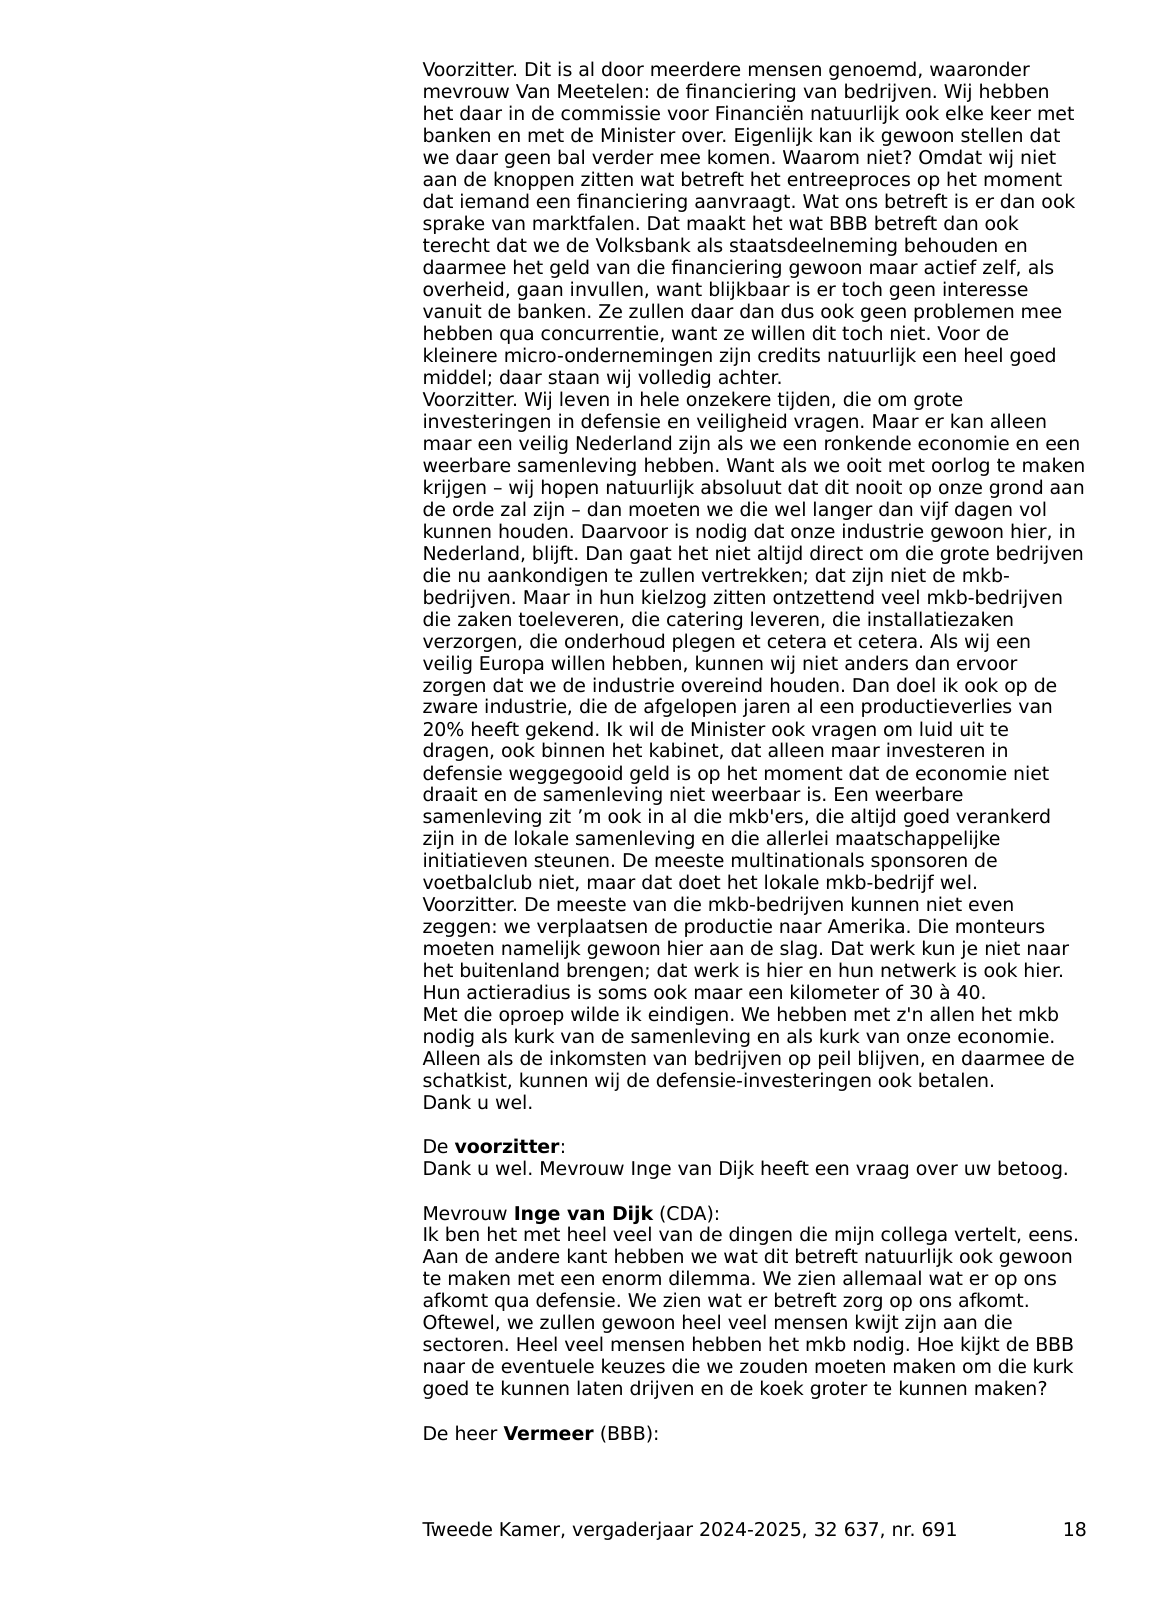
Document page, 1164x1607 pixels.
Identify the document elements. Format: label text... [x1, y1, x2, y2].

text Voorzitter. De meeste van die mkb-bedrijven kunnen niet even zeggen: we verplaatsen de productie naar Amerika. Die monteurs moeten namelijk gewoon hier aan de slag. Dat werk kun je niet naar het buitenland brengen; dat werk is hier en hun netwerk is ook hier. Hun actieradius is soms ook maar een kilometer of 30 à 40. [422, 894, 1087, 1004]
text De voorzitter: [422, 1136, 1087, 1158]
text Met die oproep wilde ik eindigen. We hebben met z'n allen het mkb nodig als kurk van de samenleving en als kurk van onze economie. Alleen als de inkomsten van bedrijven op peil blijven, en daarmee de schatkist, kunnen wij de defensie-investeringen ook betalen. [422, 1004, 1087, 1092]
text Dank u wel. Mevrouw Inge van Dijk heeft een vraag over uw betoog. [422, 1158, 1087, 1180]
text Voorzitter. Dit is al door meerdere mensen genoemd, waaronder mevrouw Van Meetelen: de financiering van bedrijven. Wij hebben het daar in de commissie voor Financiën natuurlijk ook elke keer met banken en met de Minister over. Eigenlijk kan ik gewoon stellen dat we daar geen bal verder mee komen. Waarom niet? Omdat wij niet aan de knoppen zitten wat betreft het entreeproces op het moment dat iemand een financiering aanvraagt. Wat ons betreft is er dan ook sprake van marktfalen. Dat maakt het wat BBB betreft dan ook terecht dat we de Volksbank als staatsdeelneming behouden en daarmee het geld van die financiering gewoon maar actief zelf, als overheid, gaan invullen, want blijkbaar is er toch geen interesse vanuit de banken. Ze zullen daar dan dus ook geen problemen mee hebben qua concurrentie, want ze willen dit toch niet. Voor de kleinere micro-ondernemingen zijn credits natuurlijk een heel goed middel; daar staan wij volledig achter. [422, 59, 1087, 389]
text Voorzitter. Wij leven in hele onzekere tijden, die om grote investeringen in defensie en veiligheid vragen. Maar er kan alleen maar een veilig Nederland zijn als we een ronkende economie en een weerbare samenleving hebben. Want als we ooit met oorlog te maken krijgen – wij hopen natuurlijk absoluut dat dit nooit op onze grond aan de orde zal zijn – dan moeten we die wel langer dan vijf dagen vol kunnen houden. Daarvoor is nodig dat onze industrie gewoon hier, in Nederland, blijft. Dan gaat het niet altijd direct om die grote bedrijven die nu aankondigen te zullen vertrekken; dat zijn niet de mkb-bedrijven. Maar in hun kielzog zitten ontzettend veel mkb-bedrijven die zaken toeleveren, die catering leveren, die installatiezaken verzorgen, die onderhoud plegen et cetera et cetera. Als wij een veilig Europa willen hebben, kunnen wij niet anders dan ervoor zorgen dat we de industrie overeind houden. Dan doel ik ook op de zware industrie, die de afgelopen jaren al een productieverlies van 20% heeft gekend. Ik wil de Minister ook vragen om luid uit te dragen, ook binnen het kabinet, dat alleen maar investeren in defensie weggegooid geld is op het moment dat de economie niet draait en de samenleving niet weerbaar is. Een weerbare samenleving zit ’m ook in al die mkb'ers, die altijd goed verankerd zijn in de lokale samenleving en die allerlei maatschappelijke initiatieven steunen. De meeste multinationals sponsoren de voetbalclub niet, maar dat doet het lokale mkb-bedrijf wel. [422, 389, 1087, 894]
text De heer Vermeer (BBB): [422, 1422, 1087, 1444]
text Dank u wel. [422, 1092, 1087, 1114]
text Ik ben het met heel veel van de dingen die mijn collega vertelt, eens. Aan de andere kant hebben we wat dit betreft natuurlijk ook gewoon te maken met een enorm dilemma. We zien allemaal wat er op ons afkomt qua defensie. We zien wat er betreft zorg op ons afkomt. Oftewel, we zullen gewoon heel veel mensen kwijt zijn aan die sectoren. Heel veel mensen hebben het mkb nodig. Hoe kijkt de BBB naar de eventuele keuzes die we zouden moeten maken om die kurk goed te kunnen laten drijven en de koek groter te kunnen maken? [422, 1224, 1087, 1400]
text Mevrouw Inge van Dijk (CDA): [422, 1202, 1087, 1224]
